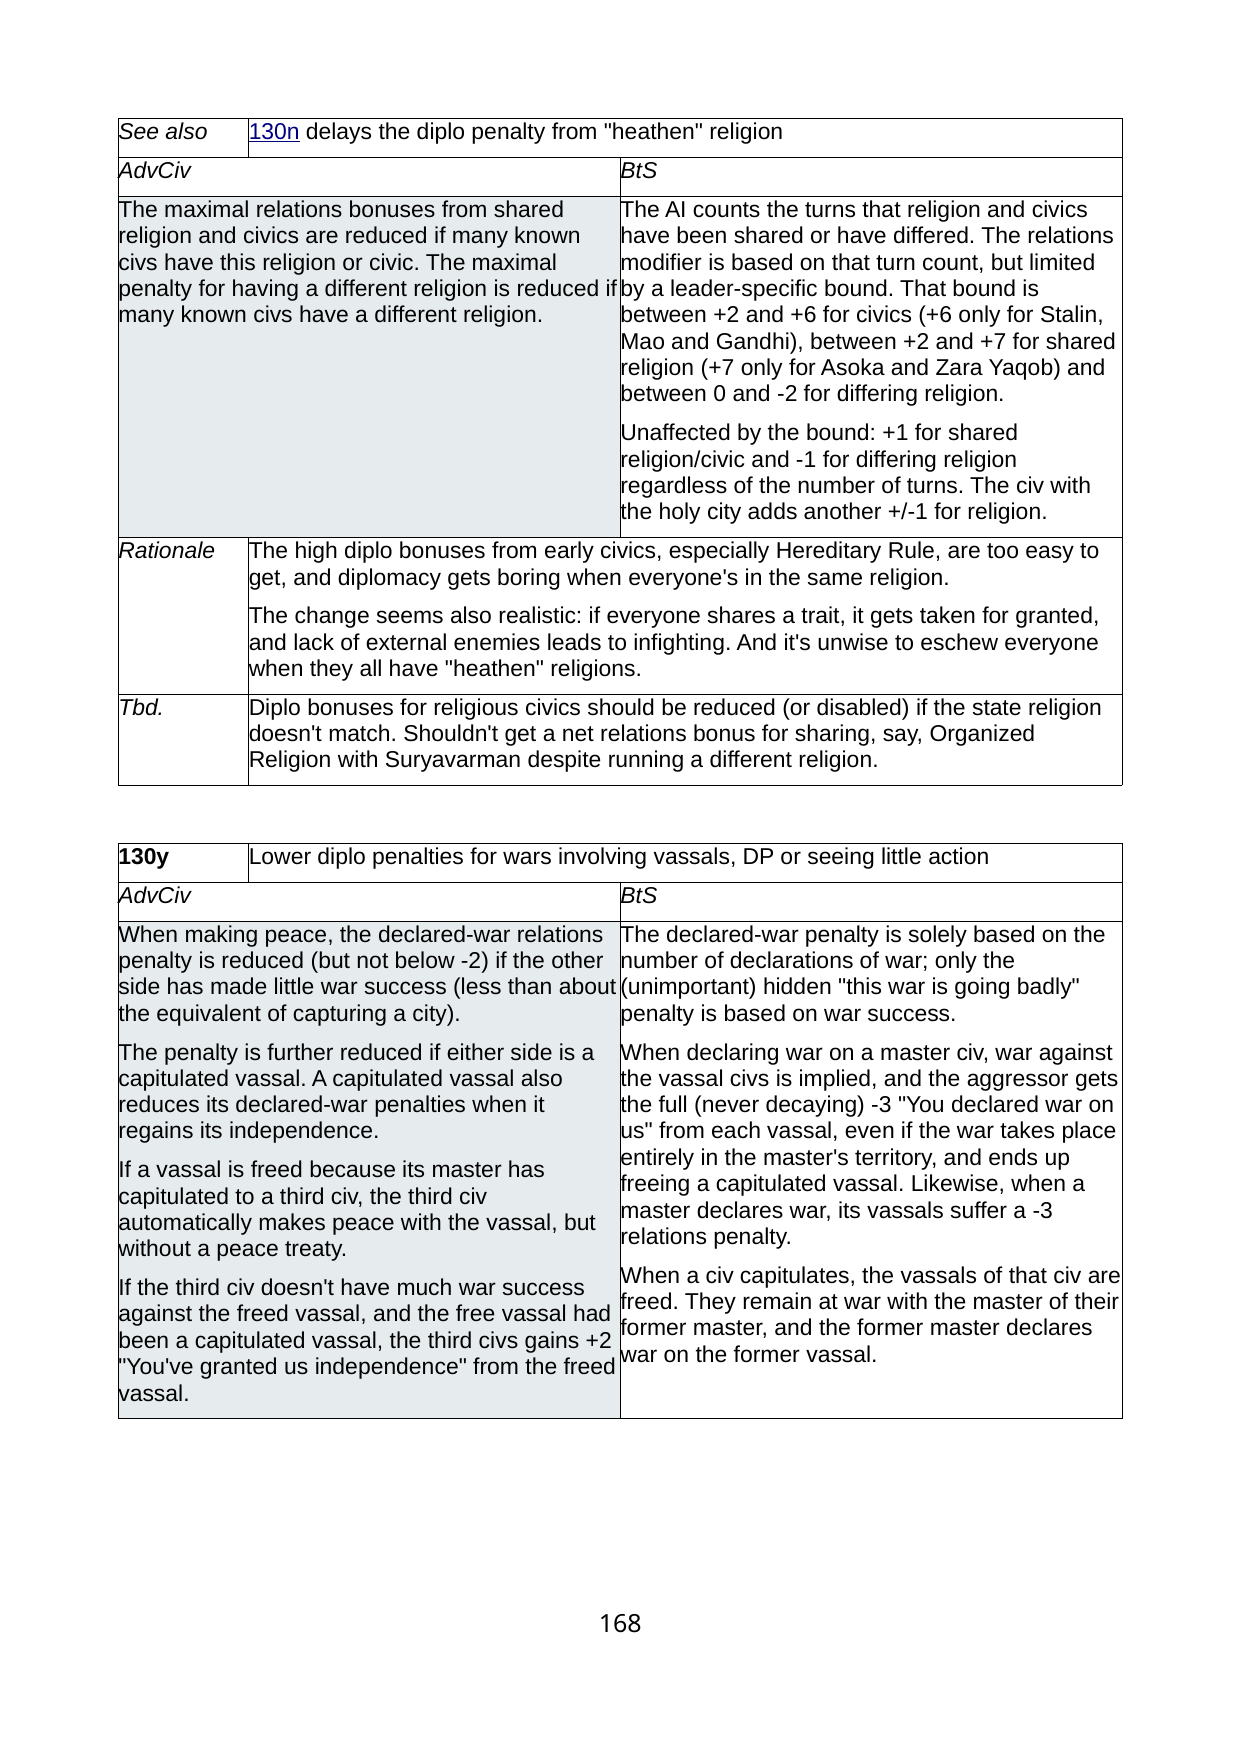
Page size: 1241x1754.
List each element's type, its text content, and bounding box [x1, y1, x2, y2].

table_cell AdvCiv [119, 158, 620, 196]
table_cell BtS [621, 883, 1122, 921]
table_cell See also [119, 119, 248, 157]
table_cell Tbd. [119, 695, 248, 785]
table_cell The maximal relations bonuses from shared religion and civics are reduced if many known civs have this religion or civic. The maximal penalty for having a different religion is reduced if many known civs have a different religion. [119, 197, 620, 537]
table_cell The AI counts the turns that religion and civics have been shared or have differed. The relations modifier is based on that turn count, but limited by a leader-specific bound. That bound is between +2 and +6 for civics (+6 only for Stalin, Mao and Gandhi), between +2 and +7 for shared religion (+7 only for Asoka and Zara Yaqob) and between 0 and -2 for differing religion. Unaffected by the bound: +1 for shared religion/civic and -1 for differing religion regardless of the number of turns. The civ with the holy city adds another +/-1 for religion. [621, 197, 1122, 537]
table_cell BtS [621, 158, 1122, 196]
table_header Lower diplo penalties for wars involving vassals, DP or seeing little action [249, 844, 1122, 882]
table_cell Diplo bonuses for religious civics should be reduced (or disabled) if the state religion doesn't match. Shouldn't get a net relations bonus for sharing, say, Organized Religion with Suryavarman despite running a different religion. [249, 695, 1122, 785]
table_cell The high diplo bonuses from early civics, especially Hereditary Rule, are too easy to get, and diplomacy gets boring when everyone's in the same religion. The change seems also realistic: if everyone shares a trait, it gets taken for granted, and lack of external enemies leads to infighting. And it's unwise to eschew everyone when they all have "heathen" religions. [249, 538, 1122, 694]
table_cell 130n delays the diplo penalty from "heathen" religion [249, 119, 1122, 157]
table_cell When making peace, the declared-war relations penalty is reduced (but not below -2) if the other side has made little war success (less than about the equivalent of capturing a city). The penalty is further reduced if either side is a capitulated vassal. A capitulated vassal also reduces its declared-war penalties when it regains its independence. If a vassal is freed because its master has capitulated to a third civ, the third civ automatically makes peace with the vassal, but without a peace treaty. If the third civ doesn't have much war success against the freed vassal, and the free vassal had been a capitulated vassal, the third civs gains +2 "You've granted us independence" from the freed vassal. [119, 922, 620, 1418]
table_cell AdvCiv [119, 883, 620, 921]
table_cell The declared-war penalty is solely based on the number of declarations of war; only the (unimportant) hidden "this war is going badly" penalty is based on war success. When declaring war on a master civ, war against the vassal civs is implied, and the aggressor gets the full (never decaying) -3 "You declared war on us" from each vassal, even if the war takes place entirely in the master's territory, and ends up freeing a capitulated vassal. Likewise, when a master declares war, its vassals suffer a -3 relations penalty. When a civ capitulates, the vassals of that civ are freed. They remain at war with the master of their former master, and the former master declares war on the former vassal. [621, 922, 1122, 1418]
table_cell Rationale [119, 538, 248, 694]
table_header 130y [119, 844, 248, 882]
